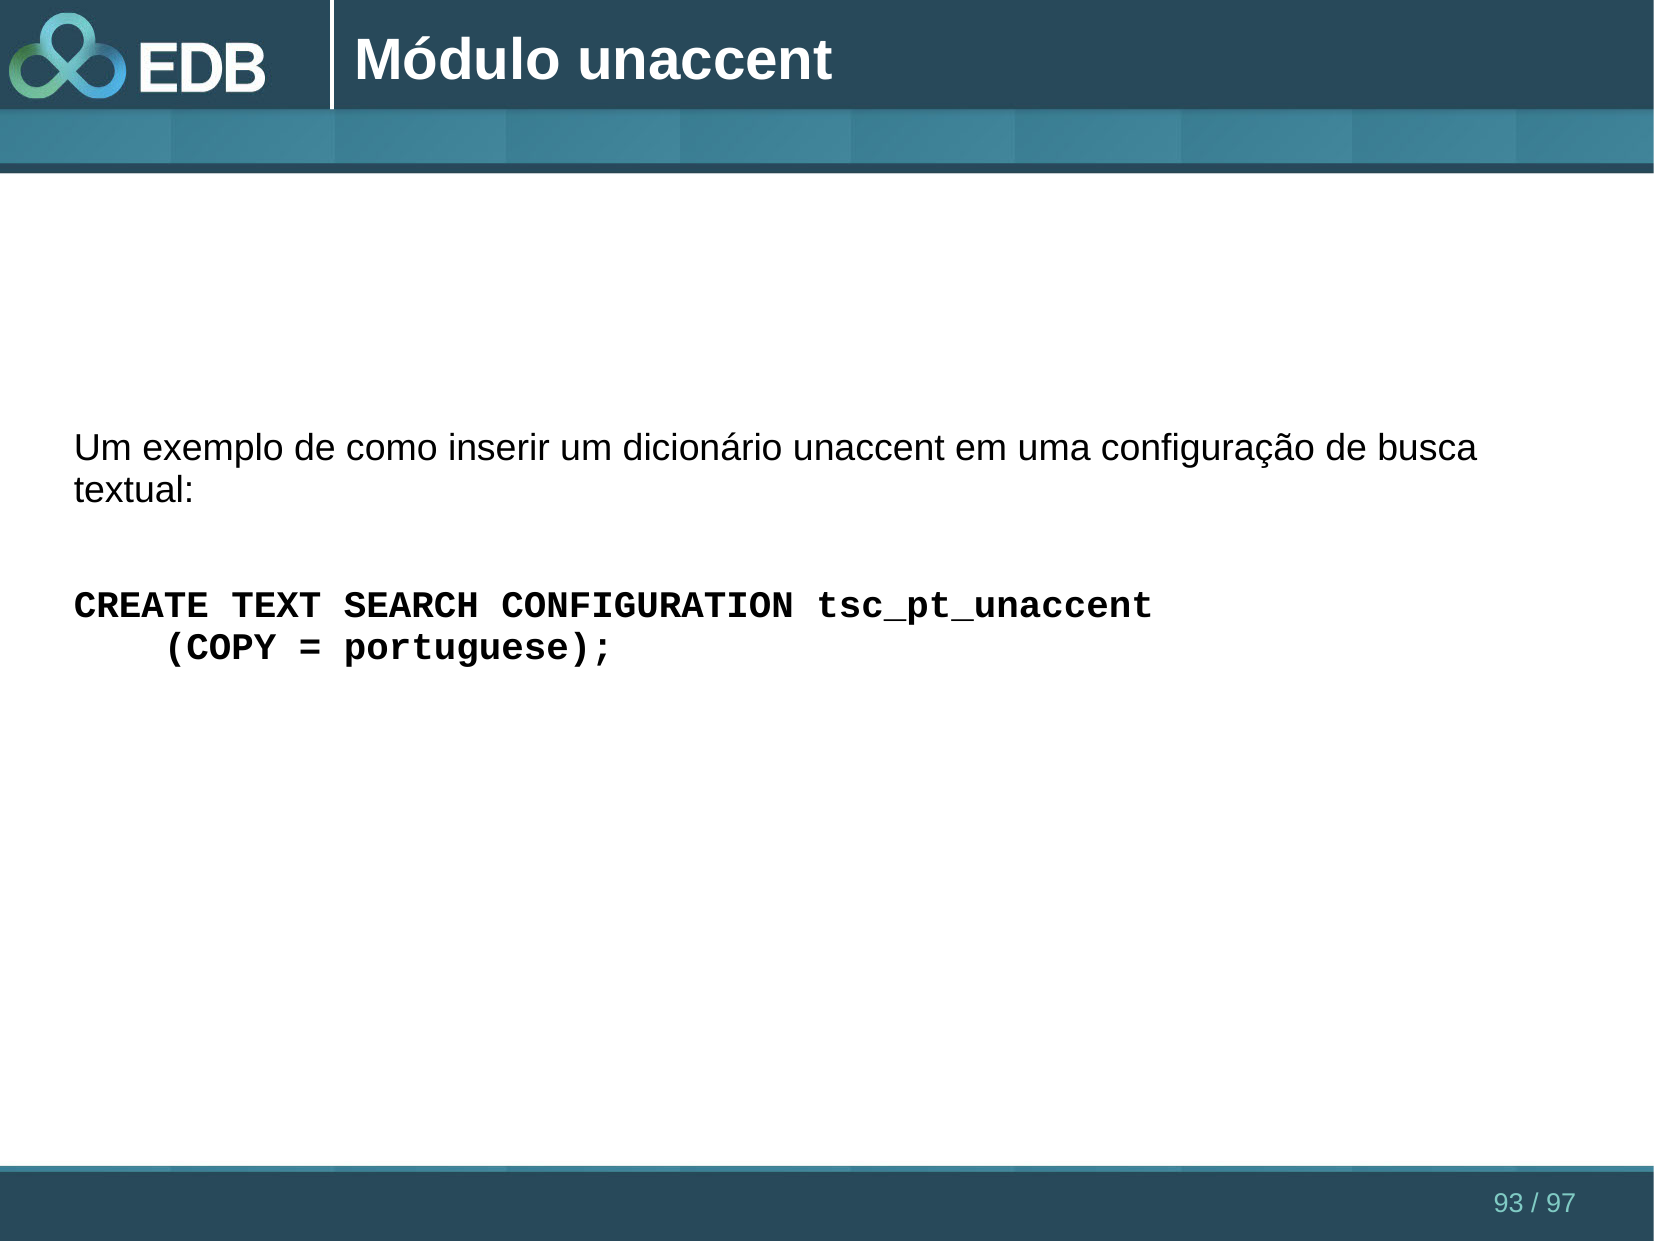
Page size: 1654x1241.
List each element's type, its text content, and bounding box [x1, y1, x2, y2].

picture [0, 0, 1654, 1241]
text_box CREATE TEXT SEARCH CONFIGURATION tsc_pt_unaccent (COPY = portuguese); [59, 578, 1625, 679]
title Módulo unaccent [354, 26, 1595, 92]
text_box Um exemplo de como inserir um dicionário unaccent em uma configuração de busca textual: [59, 419, 1561, 519]
